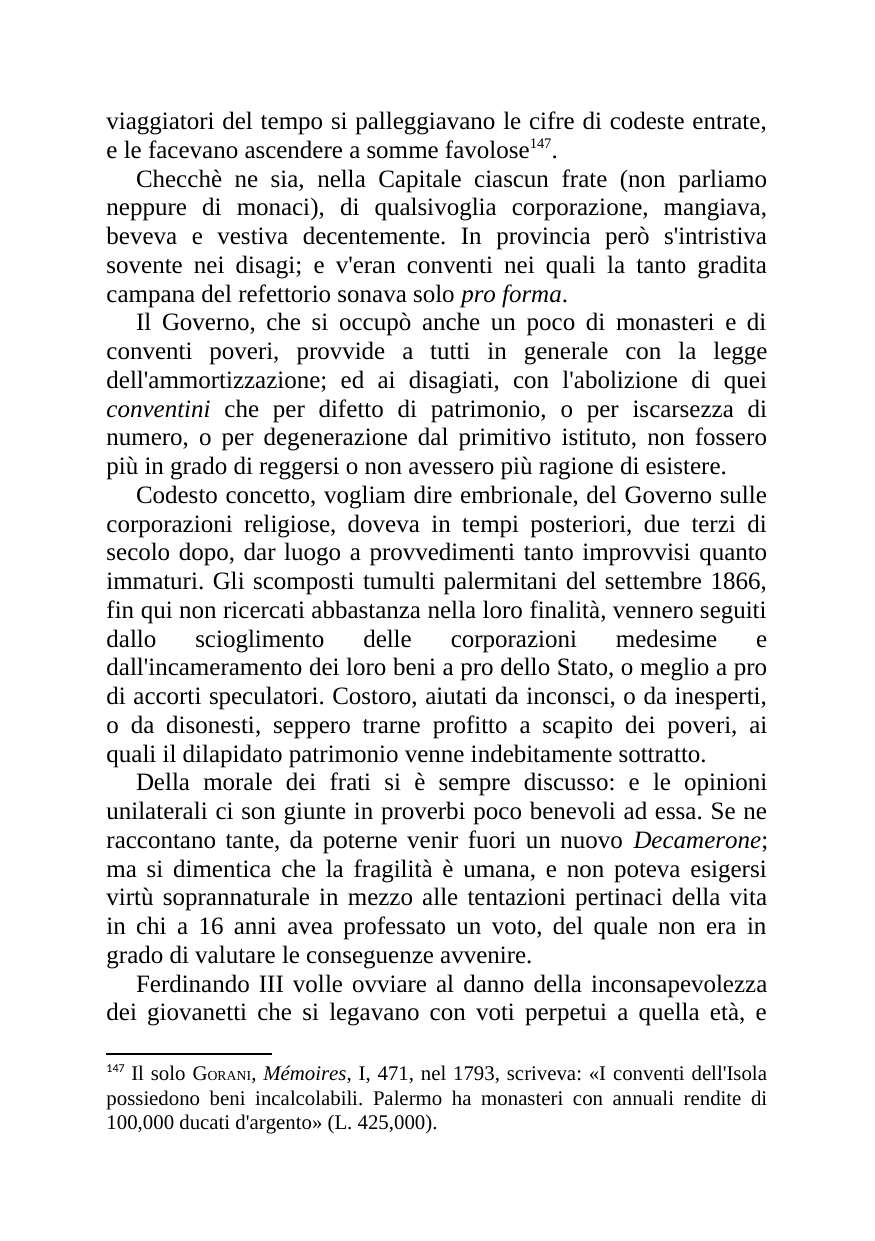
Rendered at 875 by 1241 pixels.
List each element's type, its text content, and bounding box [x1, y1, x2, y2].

text Codesto concetto, vogliam dire embrionale, del Governo sulle corporazioni religiose, doveva in tempi posteriori, due terzi di secolo dopo, dar luogo a provvedimenti tanto improvvisi quanto immaturi. Gli scomposti tumulti palermitani del settembre 1866, fin qui non ricercati abbastanza nella loro finalità, vennero seguiti dallo scioglimento delle corporazioni medesime e dall'incameramento dei loro beni a pro dello Stato, o meglio a pro di accorti speculatori. Costoro, aiutati da inconsci, o da inesperti, o da disonesti, seppero trarne profitto a scapito dei poveri, ai quali il dilapidato patrimonio venne indebitamente sottratto. [106, 480, 768, 767]
text Ferdinando III volle ovviare al danno della inconsapevolezza dei giovanetti che si legavano con voti perpetui a quella età, e [106, 969, 768, 1026]
text Il solo Gorani, Mémoires, I, 471, nel 1793, scriveva: «I conventi dell'Isola possiedono beni incalcolabili. Palermo ha monasteri con annuali rendite di 100,000 ducati d'argento» (L. 425,000). [106, 1060, 768, 1134]
text viaggiatori del tempo si palleggiavano le cifre di codeste entrate, e le facevano ascendere a somme favolose. [106, 106, 768, 164]
text Della morale dei frati si è sempre discusso: e le opinioni unilaterali ci son giunte in proverbi poco benevoli ad essa. Se ne raccontano tante, da poterne venir fuori un nuovo Decamerone; ma si dimentica che la fragilità è umana, e non poteva esigersi virtù soprannaturale in mezzo alle tentazioni pertinaci della vita in chi a 16 anni avea professato un voto, del quale non era in grado di valutare le conseguenze avvenire. [106, 767, 768, 969]
text Il Governo, che si occupò anche un poco di monasteri e di conventi poveri, provvide a tutti in generale con la legge dell'ammortizzazione; ed ai disagiati, con l'abolizione di quei conventini che per difetto di patrimonio, o per iscarsezza di numero, o per degenerazione dal primitivo istituto, non fossero più in grado di reggersi o non avessero più ragione di esistere. [106, 307, 768, 480]
text Checchè ne sia, nella Capitale ciascun frate (non parliamo neppure di monaci), di qualsivoglia corporazione, mangiava, beveva e vestiva decentemente. In provincia però s'intristiva sovente nei disagi; e v'eran conventi nei quali la tanto gradita campana del refettorio sonava solo pro forma. [106, 164, 768, 307]
